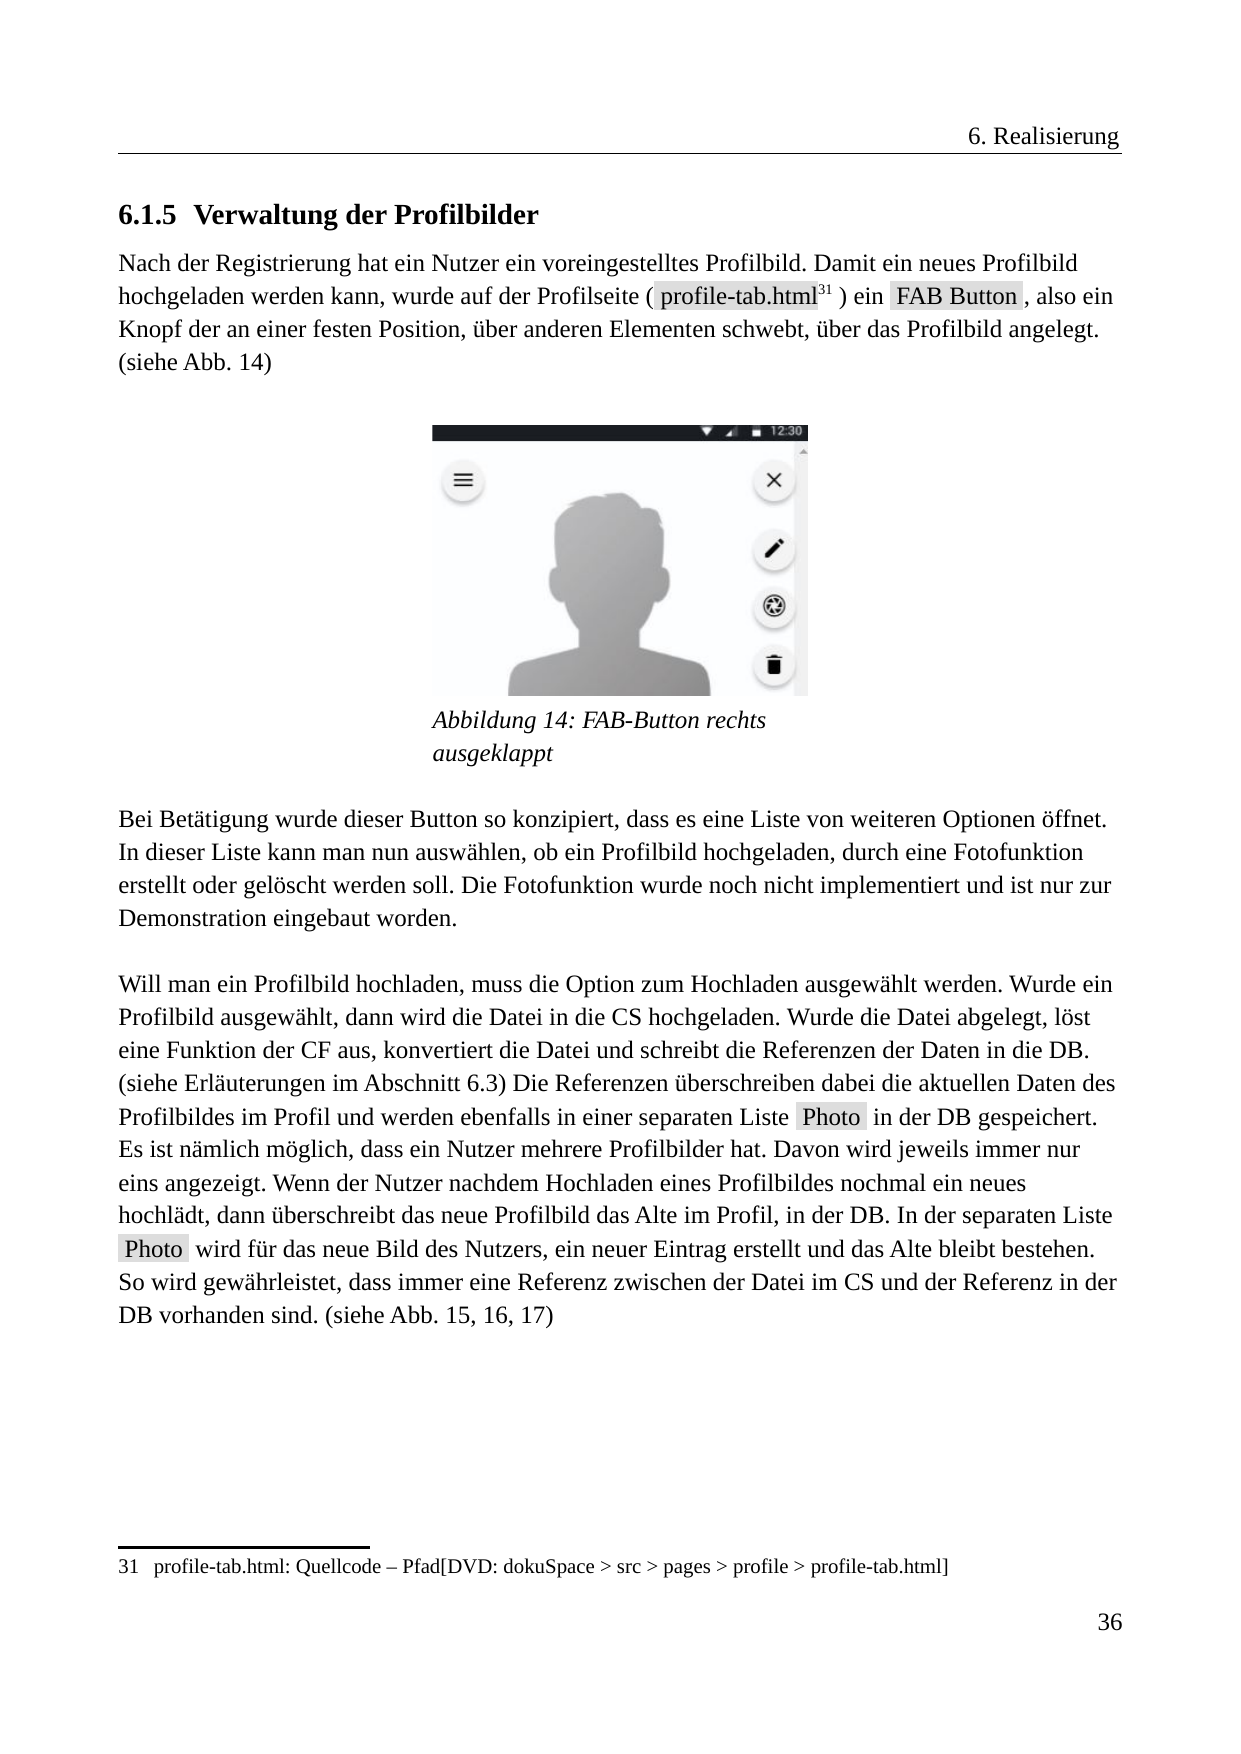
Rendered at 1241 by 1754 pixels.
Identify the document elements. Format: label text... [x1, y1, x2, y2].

text Nach der Registrierung hat ein Nutzer ein voreingestelltes Profilbild. Damit ein neues Profilbild hochgeladen werden kann, wurde auf der Profilseite ( profile-tab.html ) ein FAB Button , also ein Knopf der an einer festen Position, über anderen Elementen schwebt, über das Profilbild angelegt. (siehe Abb. 14) [118, 248, 1122, 376]
text Will man ein Profilbild hochladen, muss die Option zum Hochladen ausgewählt werden. Wurde ein Profilbild ausgewählt, dann wird die Datei in die CS hochgeladen. Wurde die Datei abgelegt, löst eine Funktion der CF aus, konvertiert die Datei und schreibt die Referenzen der Daten in die DB. (siehe Erläuterungen im Abschnitt 6.3) Die Referenzen überschreiben dabei die aktuellen Daten des Profilbildes im Profil und werden ebenfalls in einer separaten Liste Photo in der DB gespeichert. Es ist nämlich möglich, dass ein Nutzer mehrere Profilbilder hat. Davon wird jeweils immer nur eins angezeigt. Wenn der Nutzer nachdem Hochladen eines Profilbildes nochmal ein neues hochlädt, dann überschreibt das neue Profilbild das Alte im Profil, in der DB. In der separaten Liste [118, 969, 1122, 1229]
text Bei Betätigung wurde dieser Button so konzipiert, dass es eine Liste von weiteren Optionen öffnet. In dieser Liste kann man nun auswählen, ob ein Profilbild hochgeladen, durch eine Fotofunktion erstellt oder gelöscht werden soll. Die Fotofunktion wurde noch nicht implementiert und ist nur zur Demonstration eingebaut worden. [118, 804, 1122, 932]
text profile-tab.html: Quellcode – Pfad[DVD: dokuSpace > src > pages > profile > profile-tab.html] [118, 1553, 1122, 1578]
text Photo wird für das neue Bild des Nutzers, ein neuer Eintrag erstellt und das Alte bleibt bestehen. So wird gewährleistet, dass immer eine Referenz zwischen der Datei im CS und der Referenz in der DB vorhanden sind. (siehe Abb. 15, 16, 17) [118, 1234, 1122, 1328]
picture [432, 425, 808, 696]
text Abbildung 14: FAB-Button rechts ausgeklappt [432, 696, 808, 767]
subtitle Verwaltung der Profilbilder [118, 197, 1122, 230]
